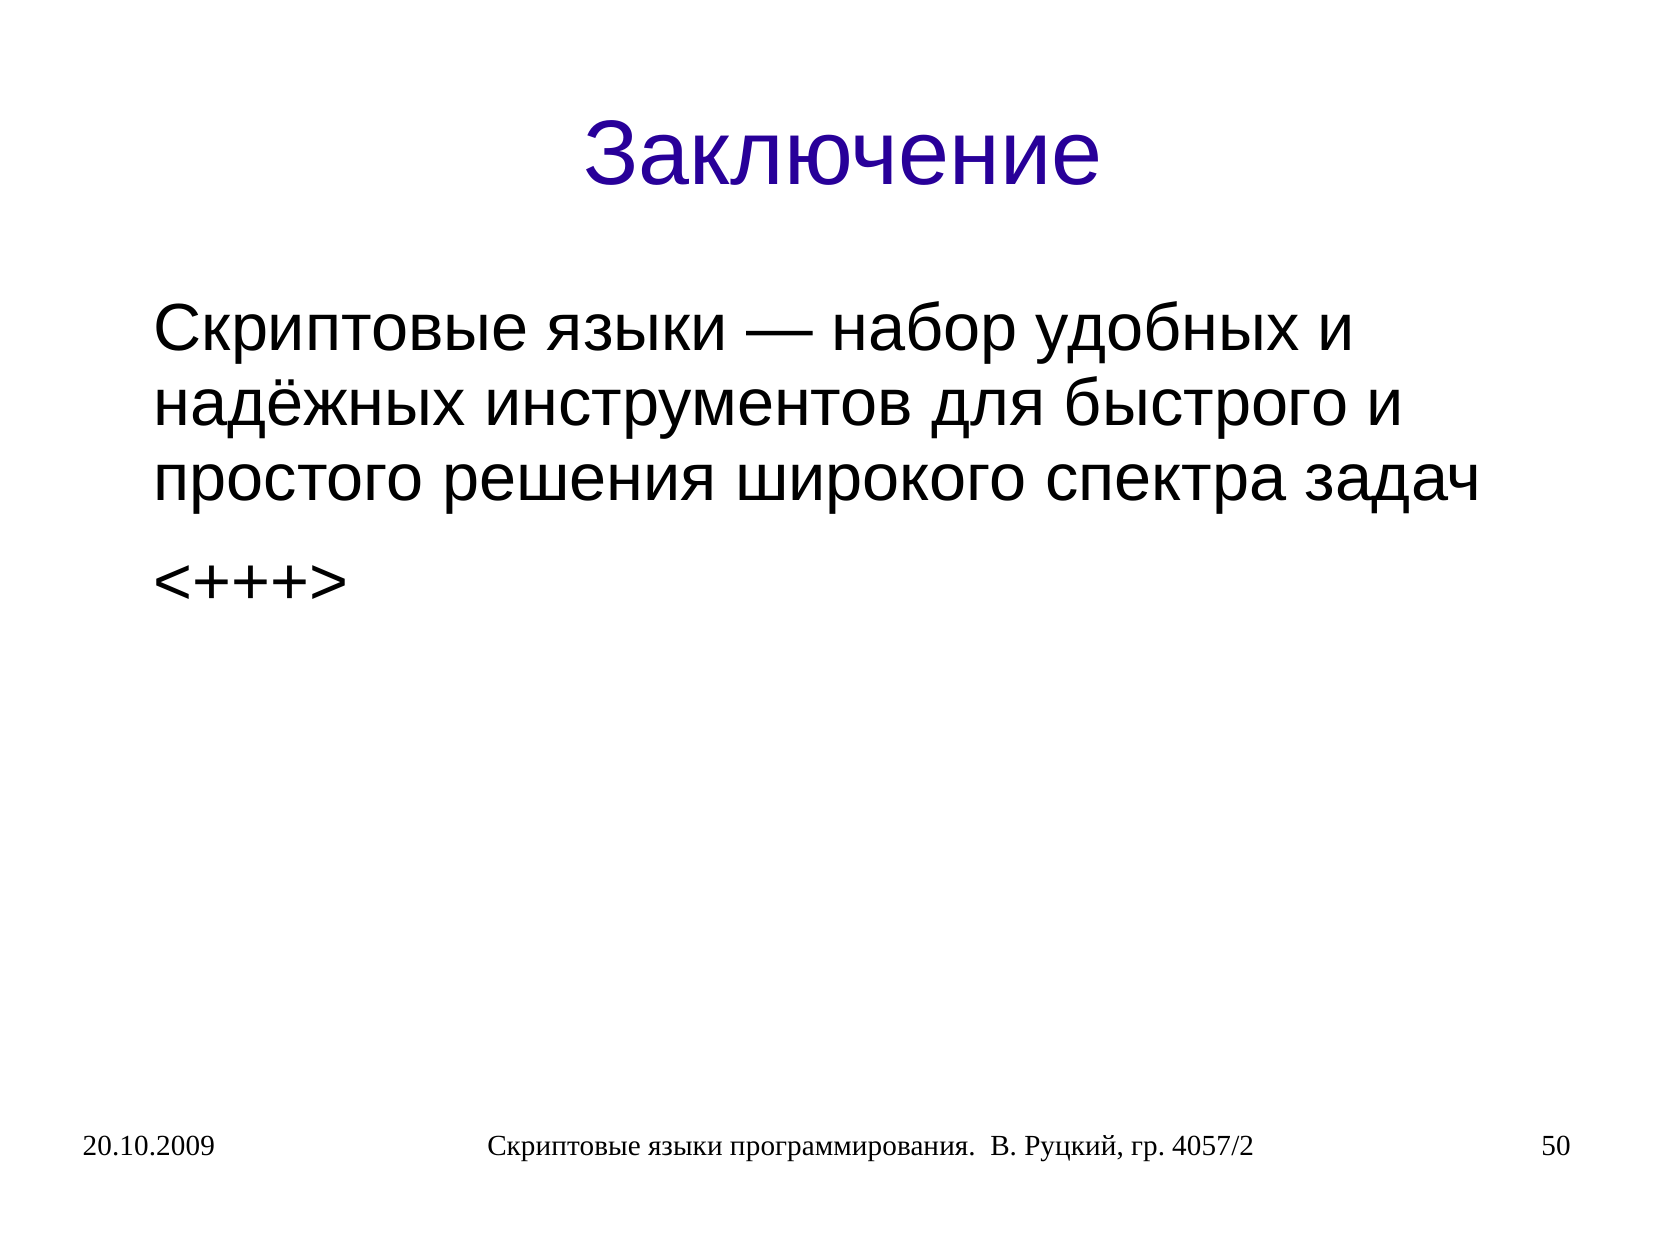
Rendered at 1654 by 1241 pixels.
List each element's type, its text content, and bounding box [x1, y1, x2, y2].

list Скриптовые языки — набор удобныx и надёжныx инструментов для быстрого и простого решения широкого спектра задач <+++> [82, 290, 1571, 1109]
title Заключение [82, 49, 1571, 257]
